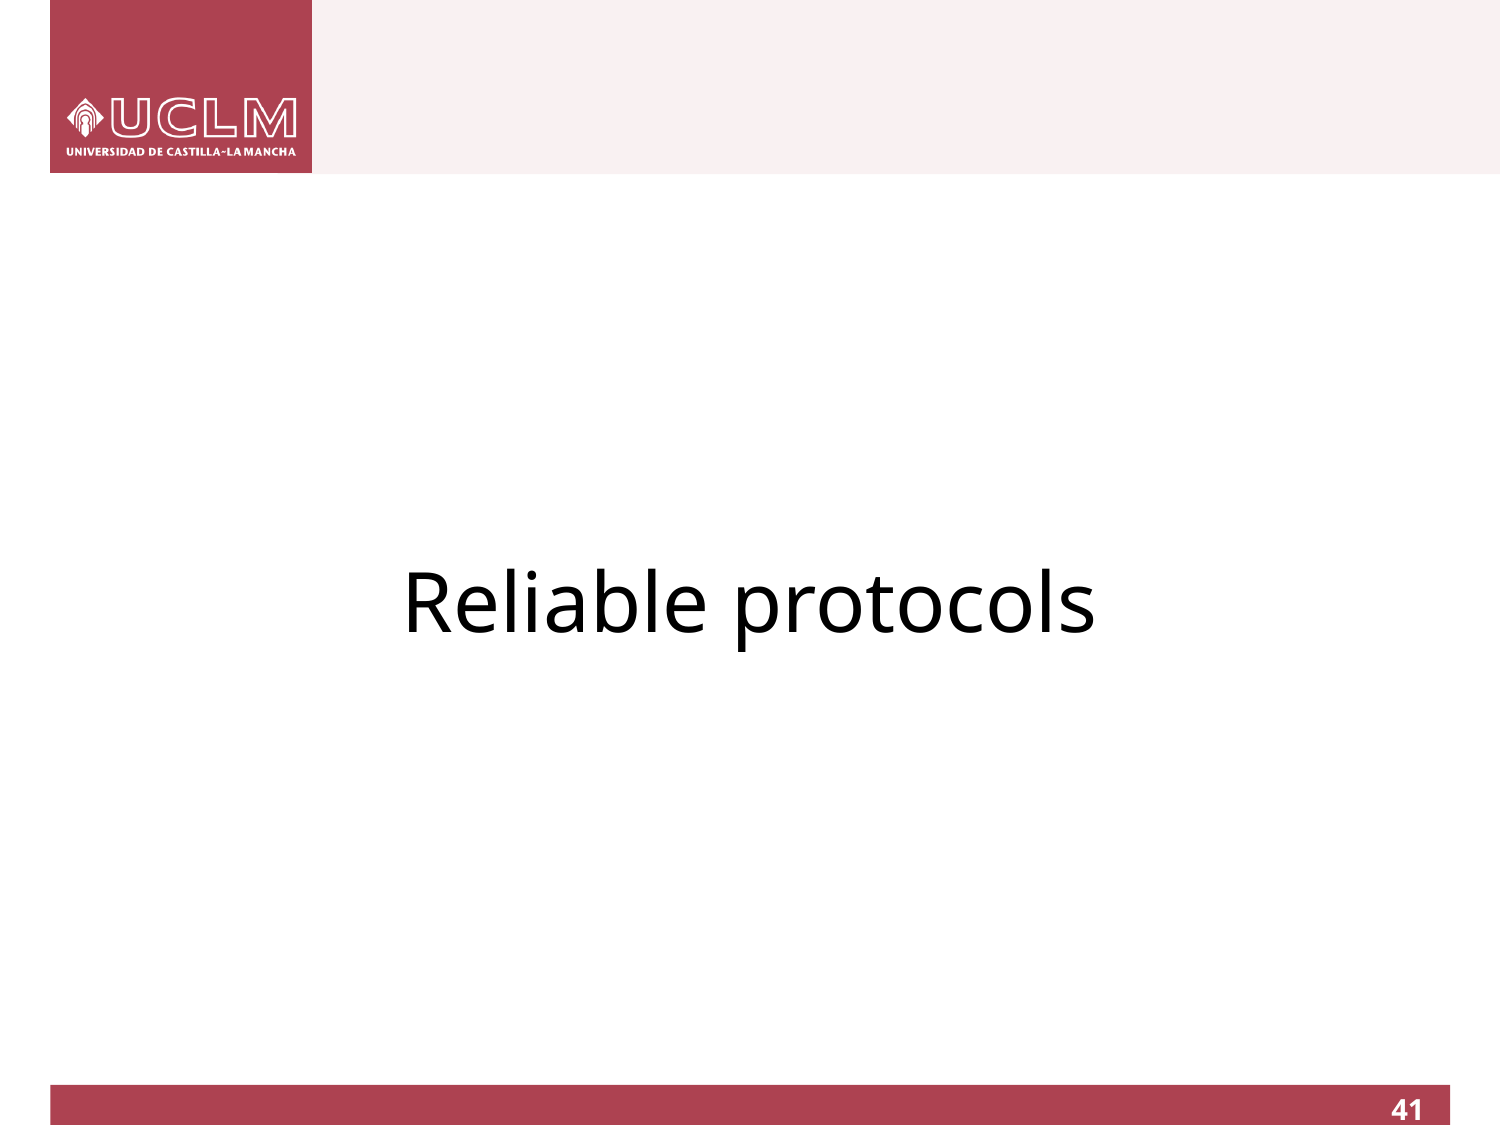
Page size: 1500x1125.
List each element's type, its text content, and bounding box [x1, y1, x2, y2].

picture [50, 0, 312, 173]
list Reliable protocols [75, 543, 1425, 884]
